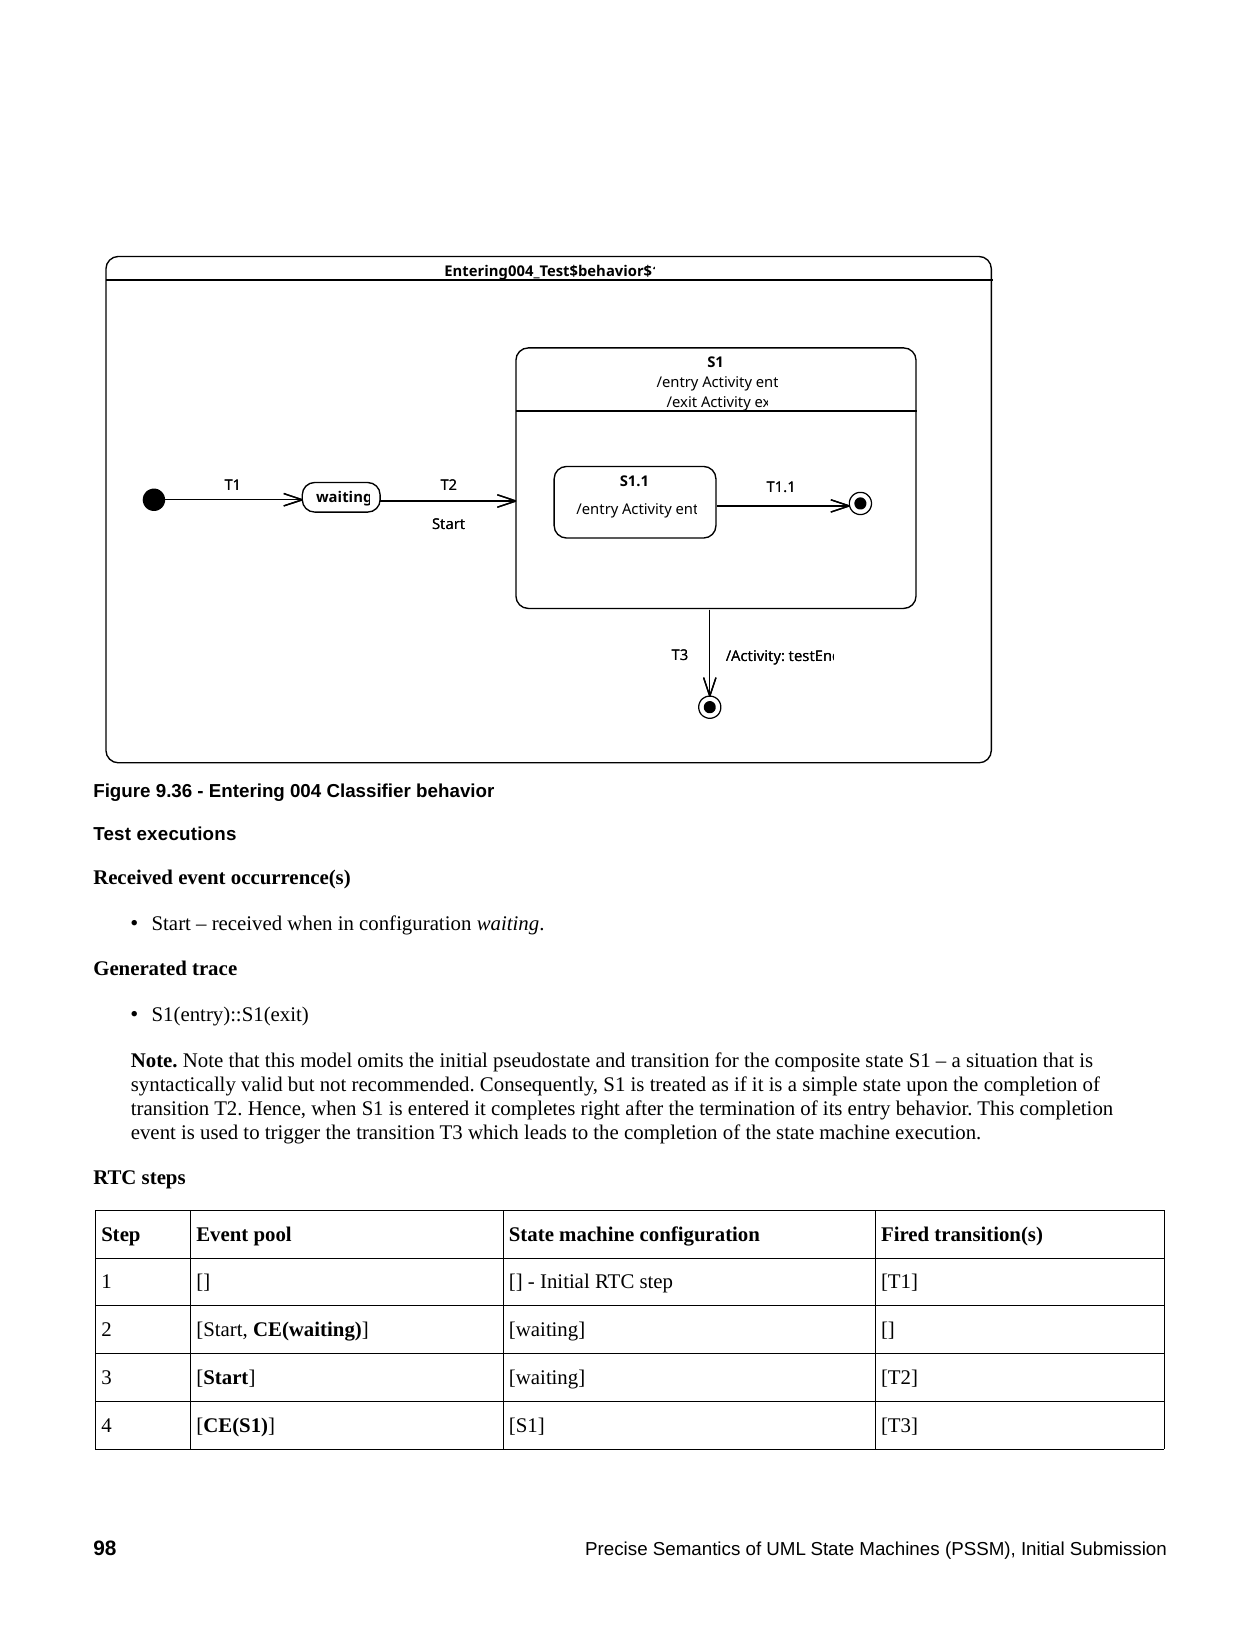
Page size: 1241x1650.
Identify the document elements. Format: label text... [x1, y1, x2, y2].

table_header State machine configuration [504, 1211, 875, 1258]
table_cell [] [876, 1306, 1164, 1353]
text Received event occurrence(s) [93, 865, 1164, 889]
text Note. Note that this model omits the initial pseudostate and transition for the composite state S1 – a situation that is syntactically valid but not recommended. Consequently, S1 is treated as if it is a simple state upon the completion of transition T2. Hence, when S1 is entered it completes right after the termination of its entry behavior. This completion event is used to trigger the transition T3 which leads to the completion of the state machine execution. [131, 1047, 1164, 1144]
table_cell [T2] [876, 1354, 1164, 1401]
text RTC steps [93, 1165, 1164, 1189]
text Generated trace [93, 956, 1164, 980]
table_cell [Start] [191, 1354, 503, 1401]
table_cell [Start, CE(waiting)] [191, 1306, 503, 1353]
table_header Fired transition(s) [876, 1211, 1164, 1258]
table_cell [CE(S1)] [191, 1402, 503, 1448]
table_cell [T3] [876, 1402, 1164, 1448]
list Start – received when in configuration waiting. [131, 910, 1164, 935]
table_header Event pool [191, 1211, 503, 1258]
table_cell 2 [96, 1306, 190, 1353]
subtitle Test executions [93, 231, 1164, 844]
table_cell [] - Initial RTC step [504, 1259, 875, 1305]
table_cell [T1] [876, 1259, 1164, 1305]
table_cell 3 [96, 1354, 190, 1401]
text Figure 9.36 - Entering 004 Classifier behavior [93, 243, 1006, 802]
table_cell [S1] [504, 1402, 875, 1448]
table_cell 4 [96, 1402, 190, 1448]
table_cell [] [191, 1259, 503, 1305]
table_cell [waiting] [504, 1306, 875, 1353]
list S1(entry)::S1(exit) [131, 1001, 1164, 1026]
table_cell [waiting] [504, 1354, 875, 1401]
table_header Step [96, 1211, 190, 1258]
table_cell 1 [96, 1259, 190, 1305]
